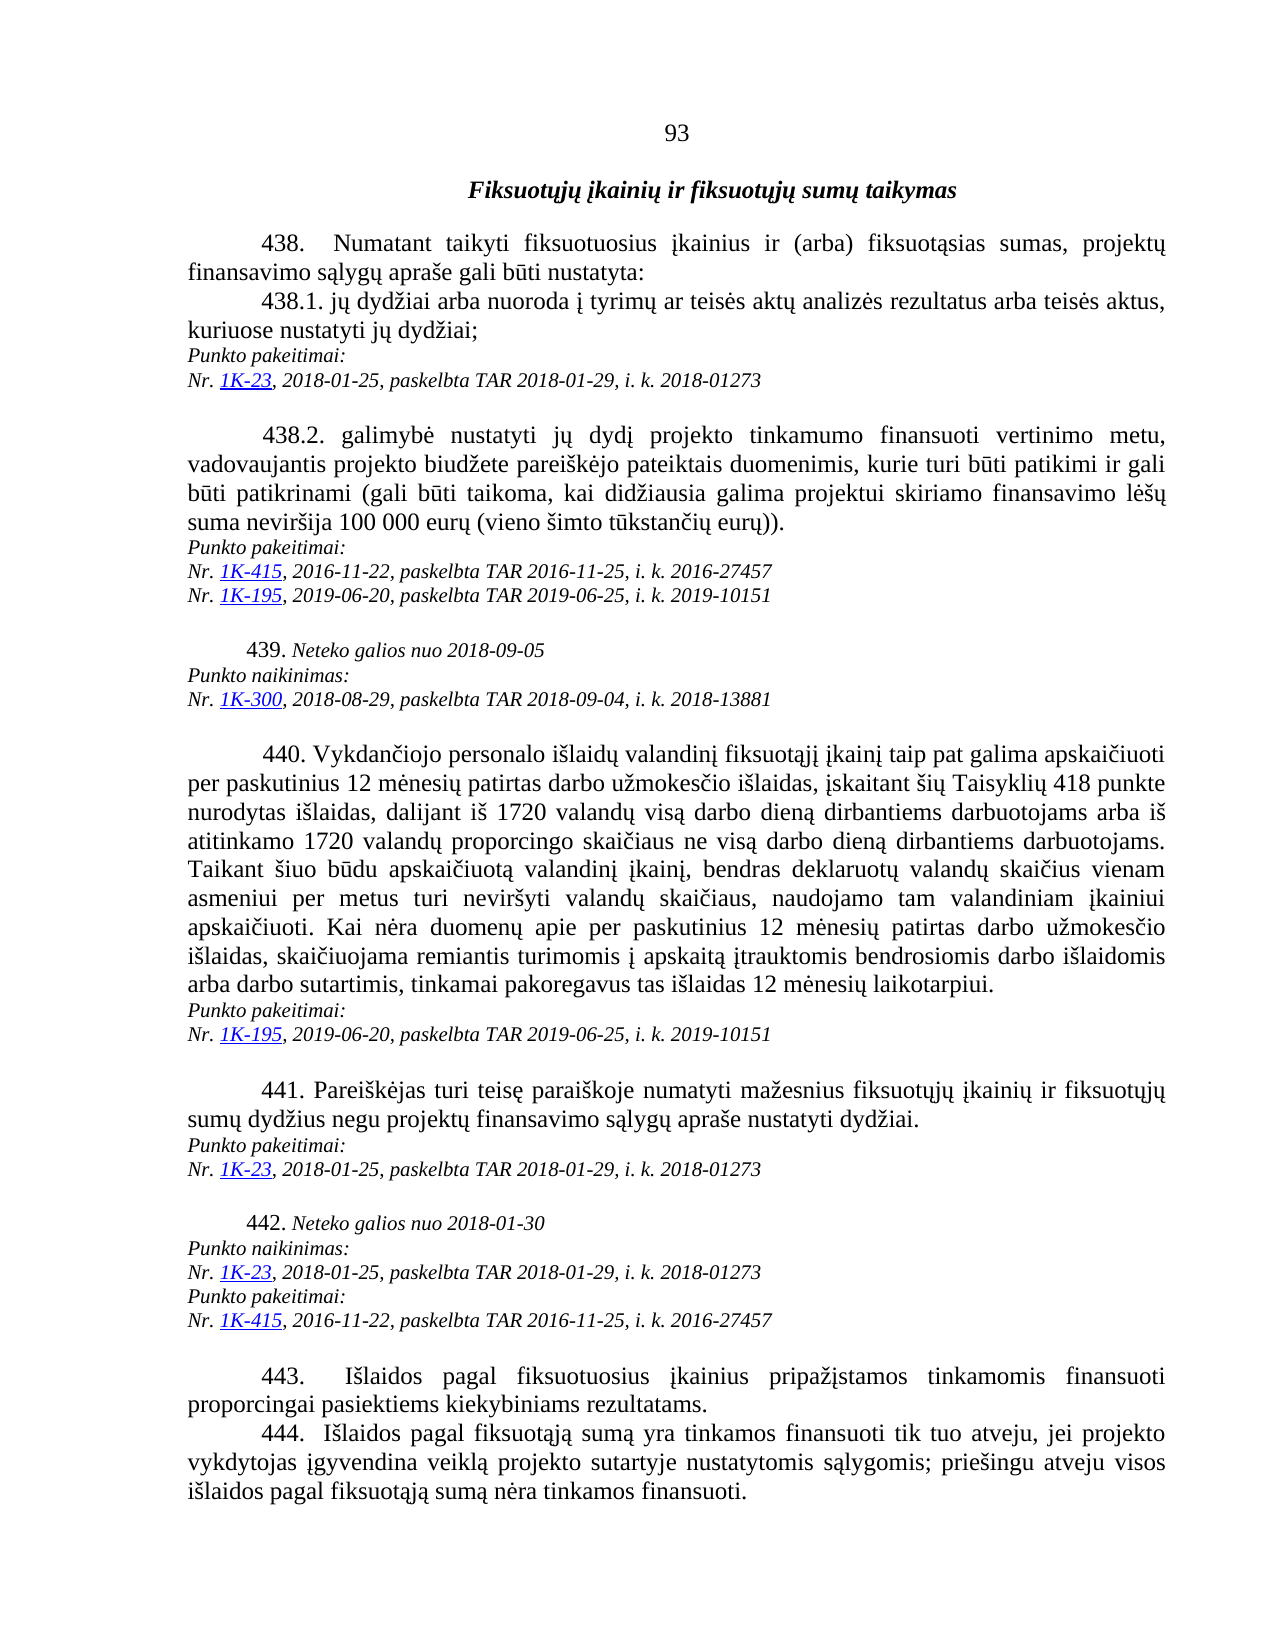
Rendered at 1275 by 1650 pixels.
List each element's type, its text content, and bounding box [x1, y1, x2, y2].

text Nr. 1K-415, 2016-11-22, paskelbta TAR 2016-11-25, i. k. 2016-27457 [187, 559, 1167, 583]
text Fiksuotųjų įkainių ir fiksuotųjų sumų taikymas [261, 176, 1167, 204]
text 438.2. galimybė nustatyti jų dydį projekto tinkamumo finansuoti vertinimo metu, vadovaujantis projekto biudžete pareiškėjo pateiktais duomenimis, kurie turi būti patikimi ir gali būti patikrinami (gali būti taikoma, kai didžiausia galima projektui skiriamo finansavimo lėšų suma neviršija 100 000 eurų (vieno šimto tūkstančių eurų)). [187, 420, 1167, 535]
text Punkto pakeitimai: [187, 535, 1167, 559]
text 441. Pareiškėjas turi teisę paraiškoje numatyti mažesnius fiksuotųjų įkainių ir fiksuotųjų sumų dydžius negu projektų finansavimo sąlygų apraše nustatyti dydžiai. [187, 1075, 1167, 1133]
text 443. Išlaidos pagal fiksuotuosius įkainius pripažįstamos tinkamomis finansuoti proporcingai pasiektiems kiekybiniams rezultatams. [187, 1361, 1167, 1418]
text Nr. 1K-415, 2016-11-22, paskelbta TAR 2016-11-25, i. k. 2016-27457 [187, 1308, 1167, 1332]
text Punkto pakeitimai: [187, 343, 1167, 367]
text Nr. 1K-23, 2018-01-25, paskelbta TAR 2018-01-29, i. k. 2018-01273 [187, 367, 1167, 392]
text 439. Neteko galios nuo 2018-09-05 [187, 636, 1167, 663]
text Nr. 1K-300, 2018-08-29, paskelbta TAR 2018-09-04, i. k. 2018-13881 [187, 687, 1167, 711]
text Punkto pakeitimai: [187, 1284, 1167, 1308]
text 438. Numatant taikyti fiksuotuosius įkainius ir (arba) fiksuotąsias sumas, projektų finansavimo sąlygų apraše gali būti nustatyta: [187, 228, 1167, 286]
text Punkto pakeitimai: [187, 1133, 1167, 1157]
text Punkto naikinimas: [187, 663, 1167, 687]
text 438.1. jų dydžiai arba nuoroda į tyrimų ar teisės aktų analizės rezultatus arba teisės aktus, kuriuose nustatyti jų dydžiai; [187, 286, 1167, 343]
text 444. Išlaidos pagal fiksuotąją sumą yra tinkamos finansuoti tik tuo atveju, jei projekto vykdytojas įgyvendina veiklą projekto sutartyje nustatytomis sąlygomis; priešingu atveju visos išlaidos pagal fiksuotąją sumą nėra tinkamos finansuoti. [187, 1418, 1167, 1504]
text 440. Vykdančiojo personalo išlaidų valandinį fiksuotąjį įkainį taip pat galima apskaičiuoti per paskutinius 12 mėnesių patirtas darbo užmokesčio išlaidas, įskaitant šių Taisyklių 418 punkte nurodytas išlaidas, dalijant iš 1720 valandų visą darbo dieną dirbantiems darbuotojams arba iš atitinkamo 1720 valandų proporcingo skaičiaus ne visą darbo dieną dirbantiems darbuotojams. Taikant šiuo būdu apskaičiuotą valandinį įkainį, bendras deklaruotų valandų skaičius vienam asmeniui per metus turi neviršyti valandų skaičiaus, naudojamo tam valandiniam įkainiui apskaičiuoti. Kai nėra duomenų apie per paskutinius 12 mėnesių patirtas darbo užmokesčio išlaidas, skaičiuojama remiantis turimomis į apskaitą įtrauktomis bendrosiomis darbo išlaidomis arba darbo sutartimis, tinkamai pakoregavus tas išlaidas 12 mėnesių laikotarpiui. [187, 739, 1167, 998]
text Nr. 1K-23, 2018-01-25, paskelbta TAR 2018-01-29, i. k. 2018-01273 [187, 1157, 1167, 1181]
text Punkto naikinimas: [187, 1236, 1167, 1260]
text Nr. 1K-195, 2019-06-20, paskelbta TAR 2019-06-25, i. k. 2019-10151 [187, 583, 1167, 607]
text Nr. 1K-195, 2019-06-20, paskelbta TAR 2019-06-25, i. k. 2019-10151 [187, 1022, 1167, 1046]
text 442. Neteko galios nuo 2018-01-30 [187, 1209, 1167, 1236]
text Nr. 1K-23, 2018-01-25, paskelbta TAR 2018-01-29, i. k. 2018-01273 [187, 1260, 1167, 1284]
text Punkto pakeitimai: [187, 998, 1167, 1022]
